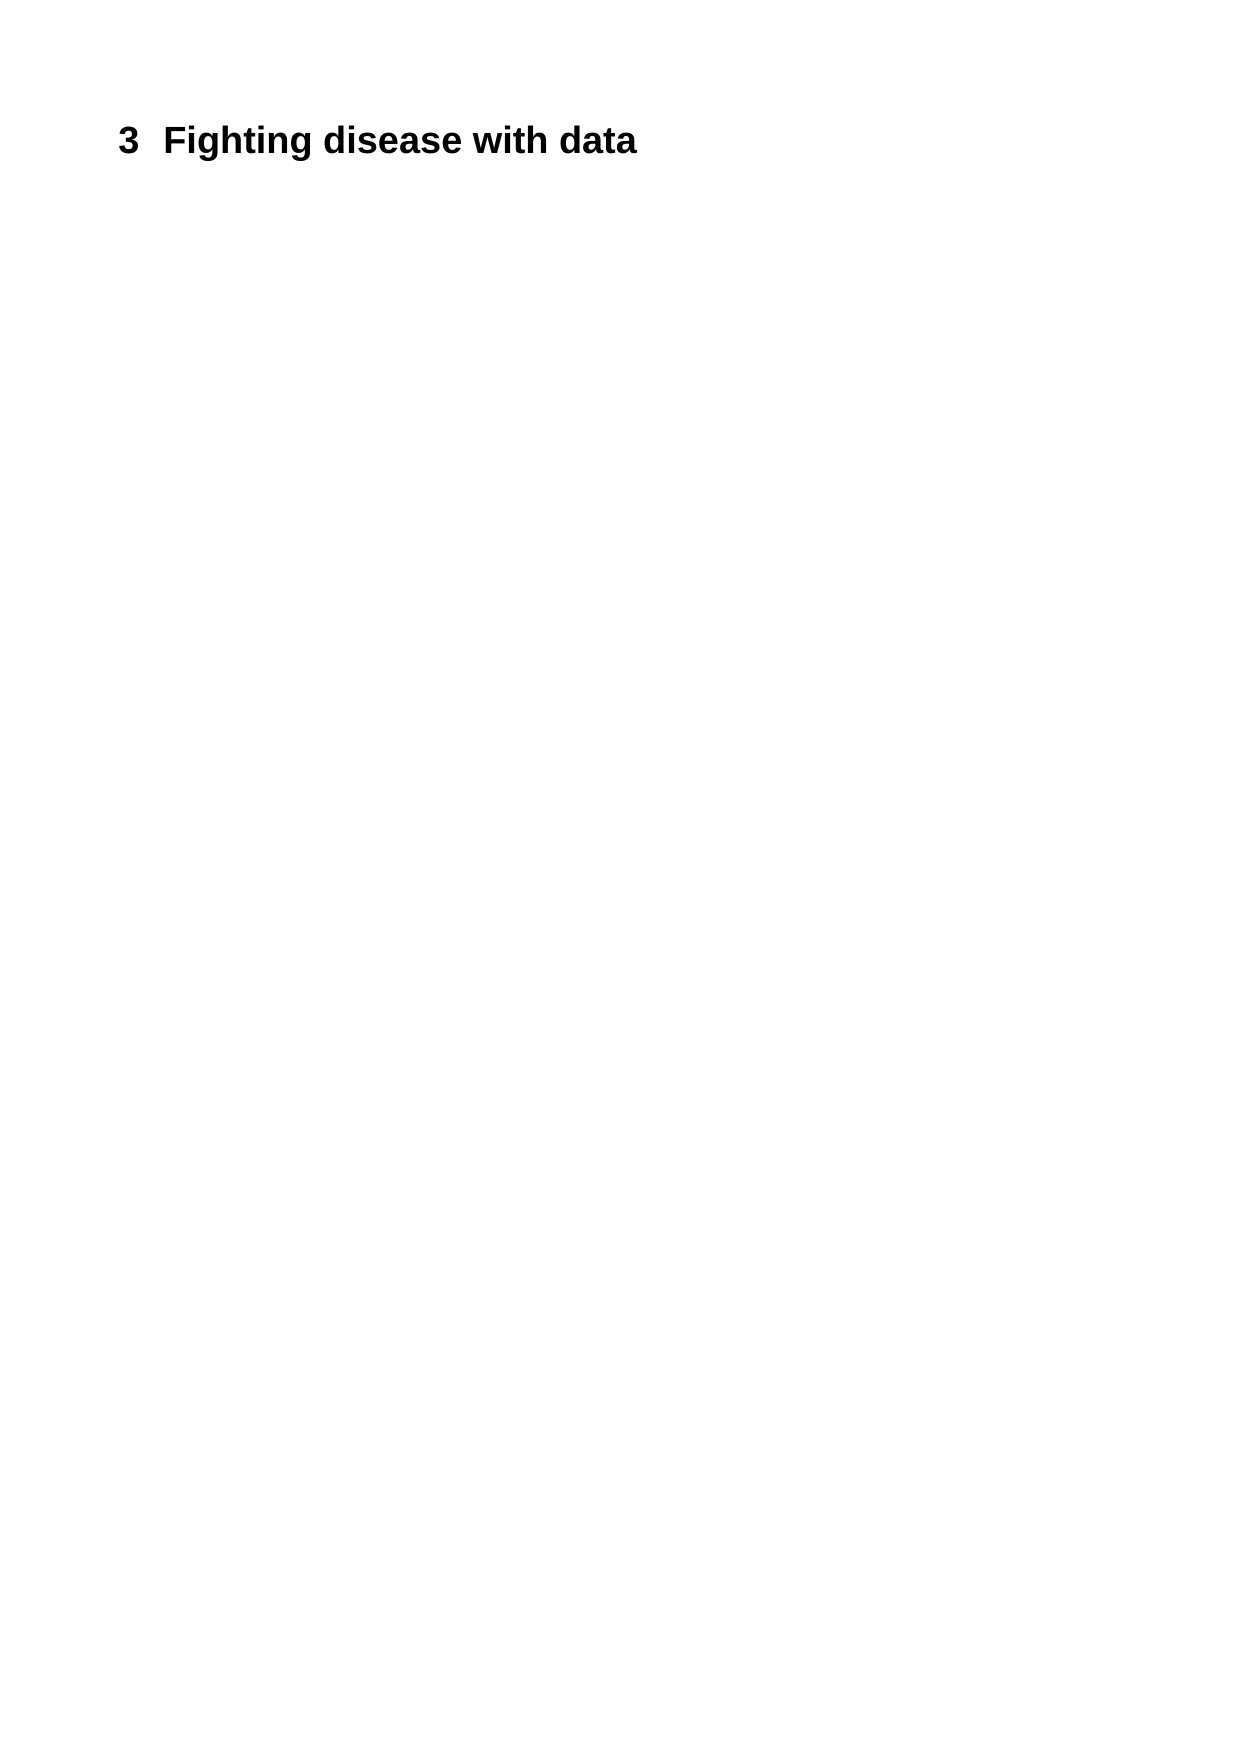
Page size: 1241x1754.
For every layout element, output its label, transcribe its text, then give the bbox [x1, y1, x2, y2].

subtitle Fighting disease with data [118, 118, 1122, 162]
